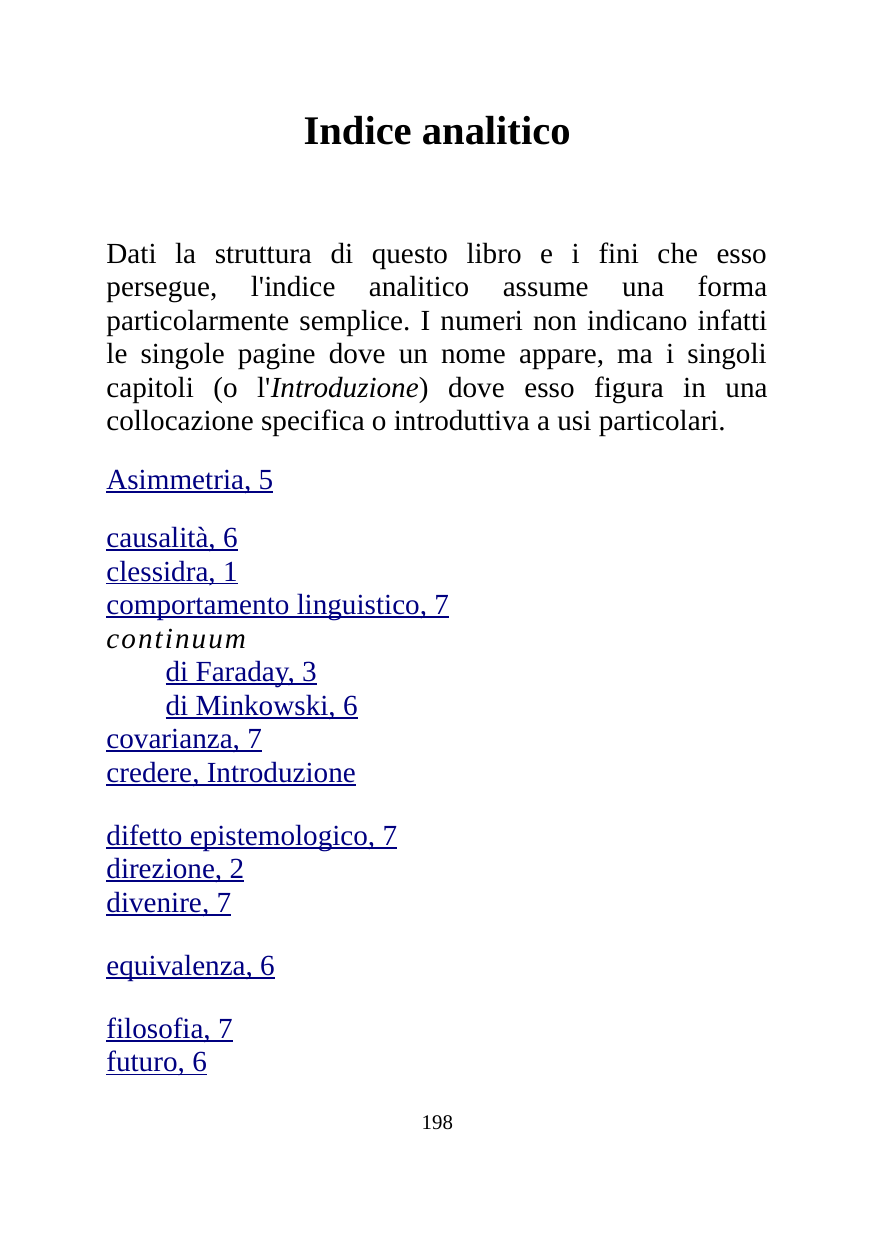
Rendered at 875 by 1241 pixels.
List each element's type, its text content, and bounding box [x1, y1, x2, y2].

text Dati la struttura di questo libro e i fini che esso persegue, l'indice analitico assume una forma particolarmente semplice. I numeri non indicano infatti le singole pagine dove un nome appare, ma i singoli capitoli (o l'Introduzione) dove esso figura in una collocazione specifica o introduttiva a usi particolari. [106, 236, 768, 437]
text Asimmetria, 5 [106, 462, 768, 495]
text causalità, 6 clessidra, 1 comportamento linguistico, 7 continuum [106, 520, 768, 654]
text covarianza, 7 credere, Introduzione [106, 721, 768, 788]
subtitle Indice analitico [106, 106, 768, 153]
text difetto epistemologico, 7 direzione, 2 divenire, 7 [106, 818, 768, 918]
text equivalenza, 6 [106, 948, 768, 982]
text filosofia, 7 futuro, 6 [106, 1011, 768, 1078]
text di Faraday, 3 di Minkowski, 6 [165, 654, 768, 721]
